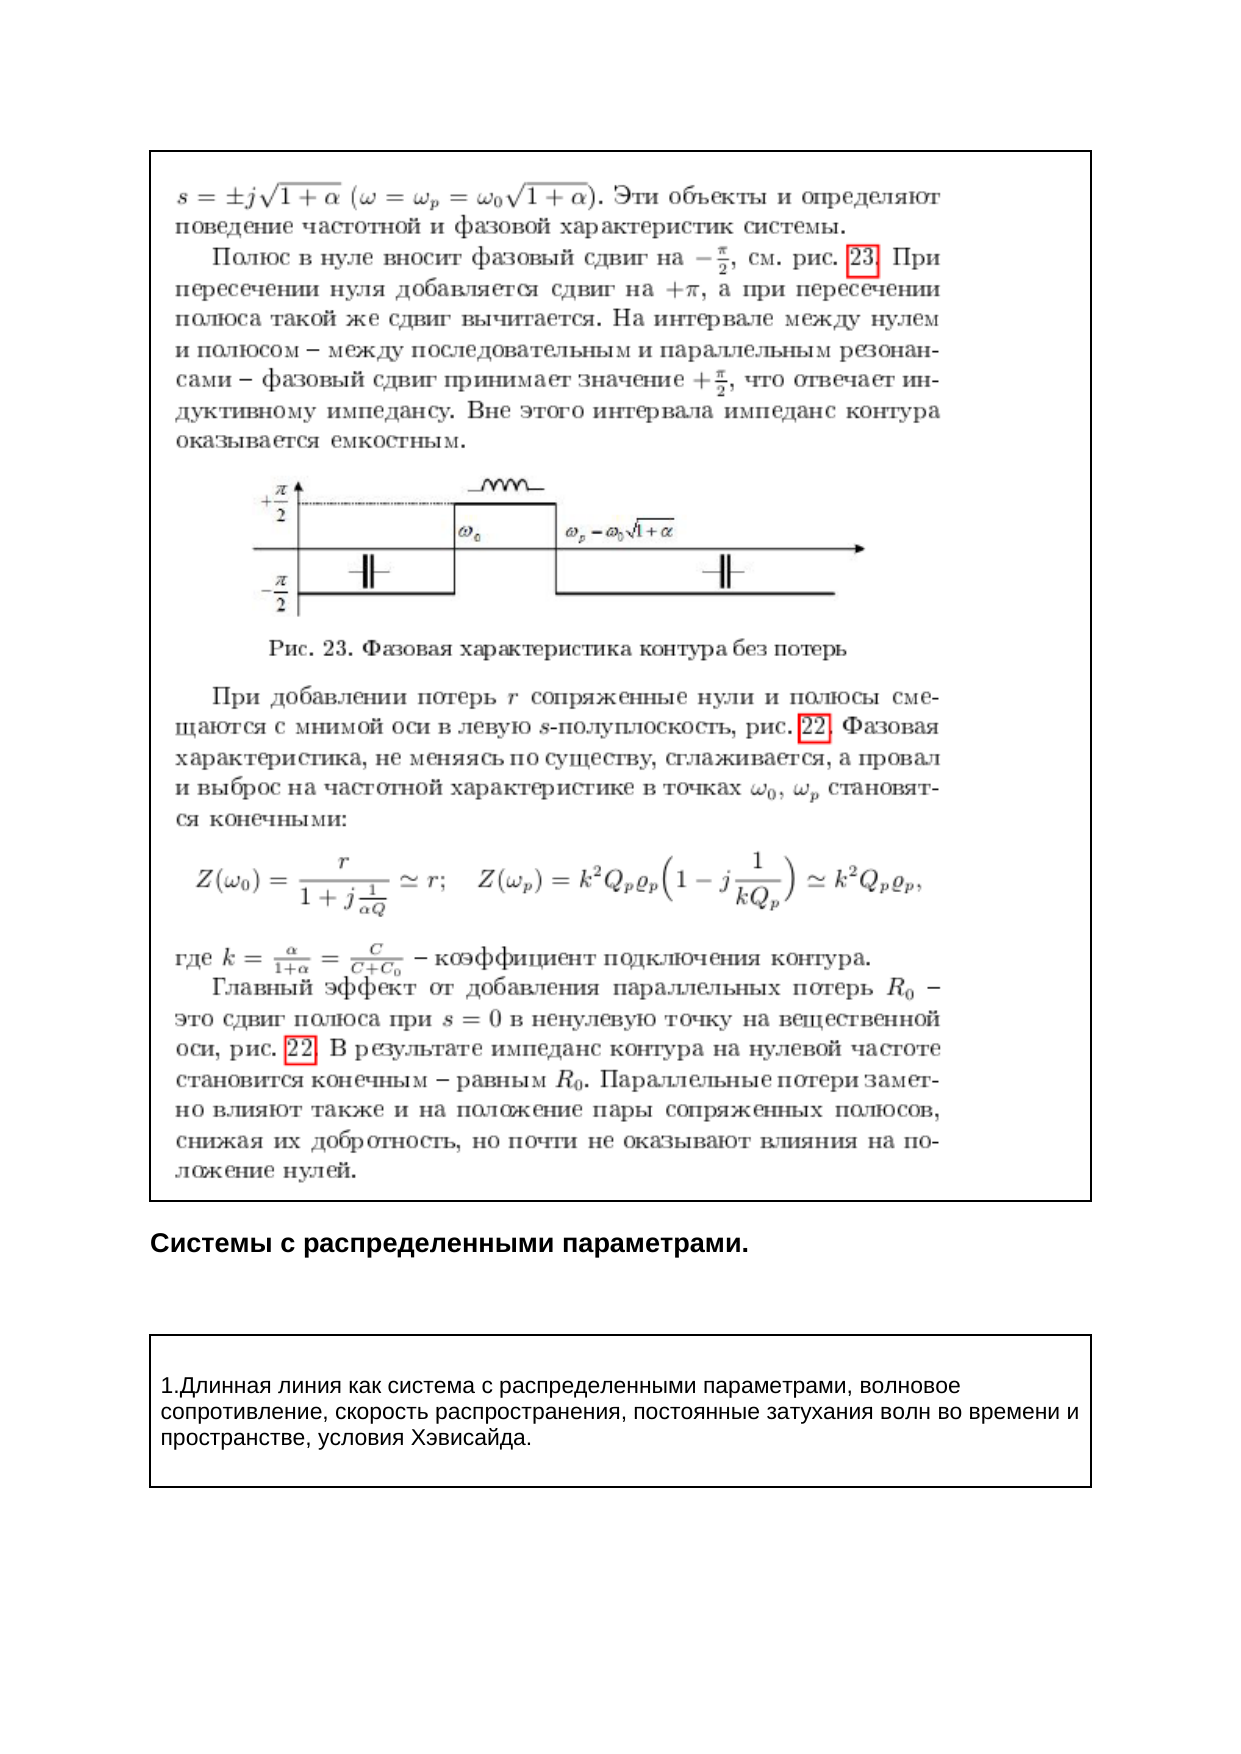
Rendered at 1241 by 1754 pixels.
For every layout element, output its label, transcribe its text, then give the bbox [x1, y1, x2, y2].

picture [160, 162, 945, 1189]
table_header 1.Длинная линия как система с распределенными параметрами, волновое сопротивление, скорость распространения, постоянные затухания волн во времени и пространстве, условия Хэвисайда. [151, 1336, 1090, 1486]
table_cell [151, 152, 1090, 1199]
text Системы с распределенными параметрами. [150, 1227, 1090, 1258]
